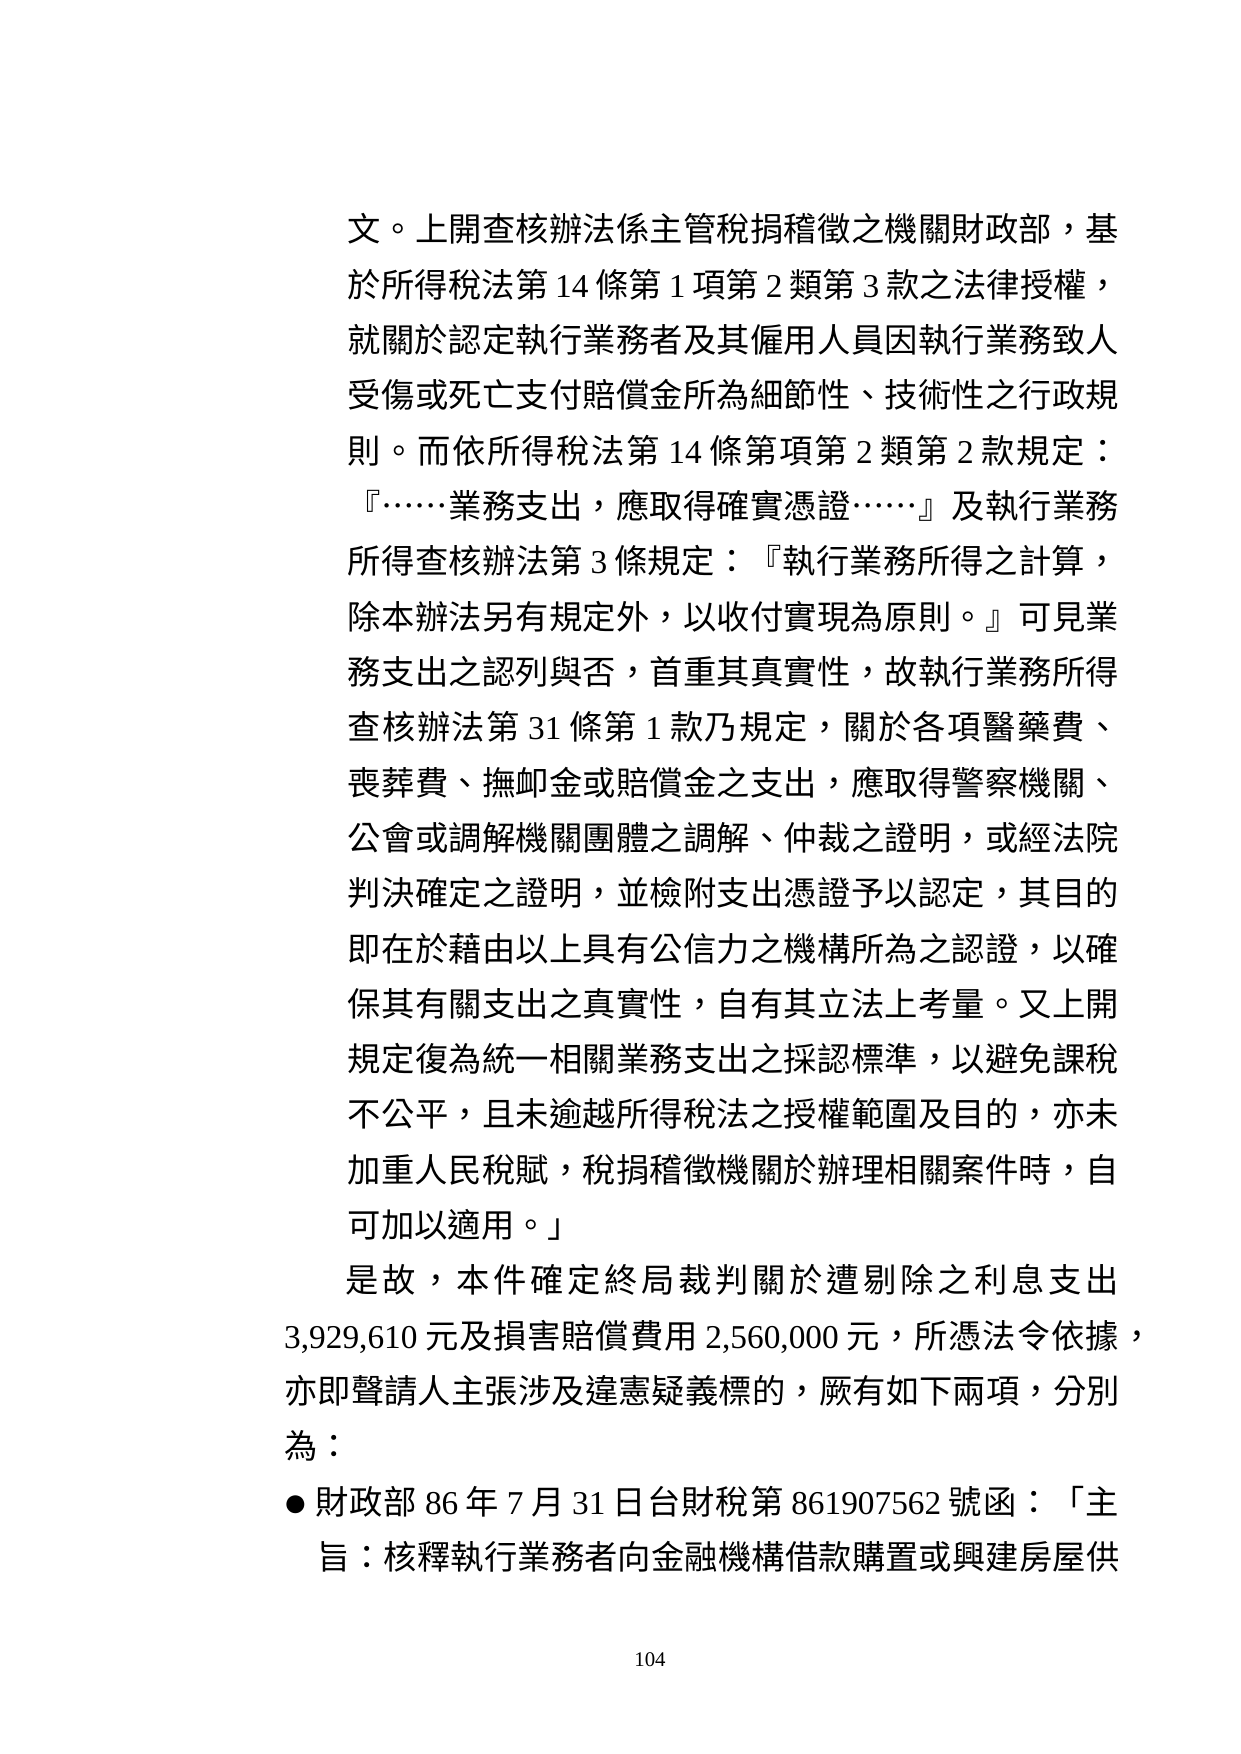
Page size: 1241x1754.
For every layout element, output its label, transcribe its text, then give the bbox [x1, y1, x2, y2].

text ●財政部86年7月31日台財稅第861907562號函：「主旨：核釋執行業務者向金融機構借款購置或興建房屋供 [283, 1470, 1120, 1581]
text 是故，本件確定終局裁判關於遭剔除之利息支出3,929,610元及損害賠償費用2,560,000元，所憑法令依據，亦即聲請人主張涉及違憲疑義標的，厥有如下兩項，分別為： [284, 1249, 1120, 1470]
text 文。上開查核辦法係主管稅捐稽徵之機關財政部，基於所得稅法第14條第1項第2類第3款之法律授權，就關於認定執行業務者及其僱用人員因執行業務致人受傷或死亡支付賠償金所為細節性、技術性之行政規則。而依所得稅法第14條第項第2類第2款規定：『……業務支出，應取得確實憑證……』及執行業務所得查核辦法第3條規定：『執行業務所得之計算，除本辦法另有規定外，以收付實現為原則。』可見業務支出之認列與否，首重其真實性，故執行業務所得查核辦法第31條第1款乃規定，關於各項醫藥費、喪葬費、撫卹金或賠償金之支出，應取得警察機關、公會或調解機關團體之調解、仲裁之證明，或經法院判決確定之證明，並檢附支出憑證予以認定，其目的即在於藉由以上具有公信力之機構所為之認證，以確保其有關支出之真實性，自有其立法上考量。又上開規定復為統一相關業務支出之採認標準，以避免課稅不公平，且未逾越所得稅法之授權範圍及目的，亦未加重人民稅賦，稅捐稽徵機關於辦理相關案件時，自可加以適用。」 [312, 198, 1120, 1249]
